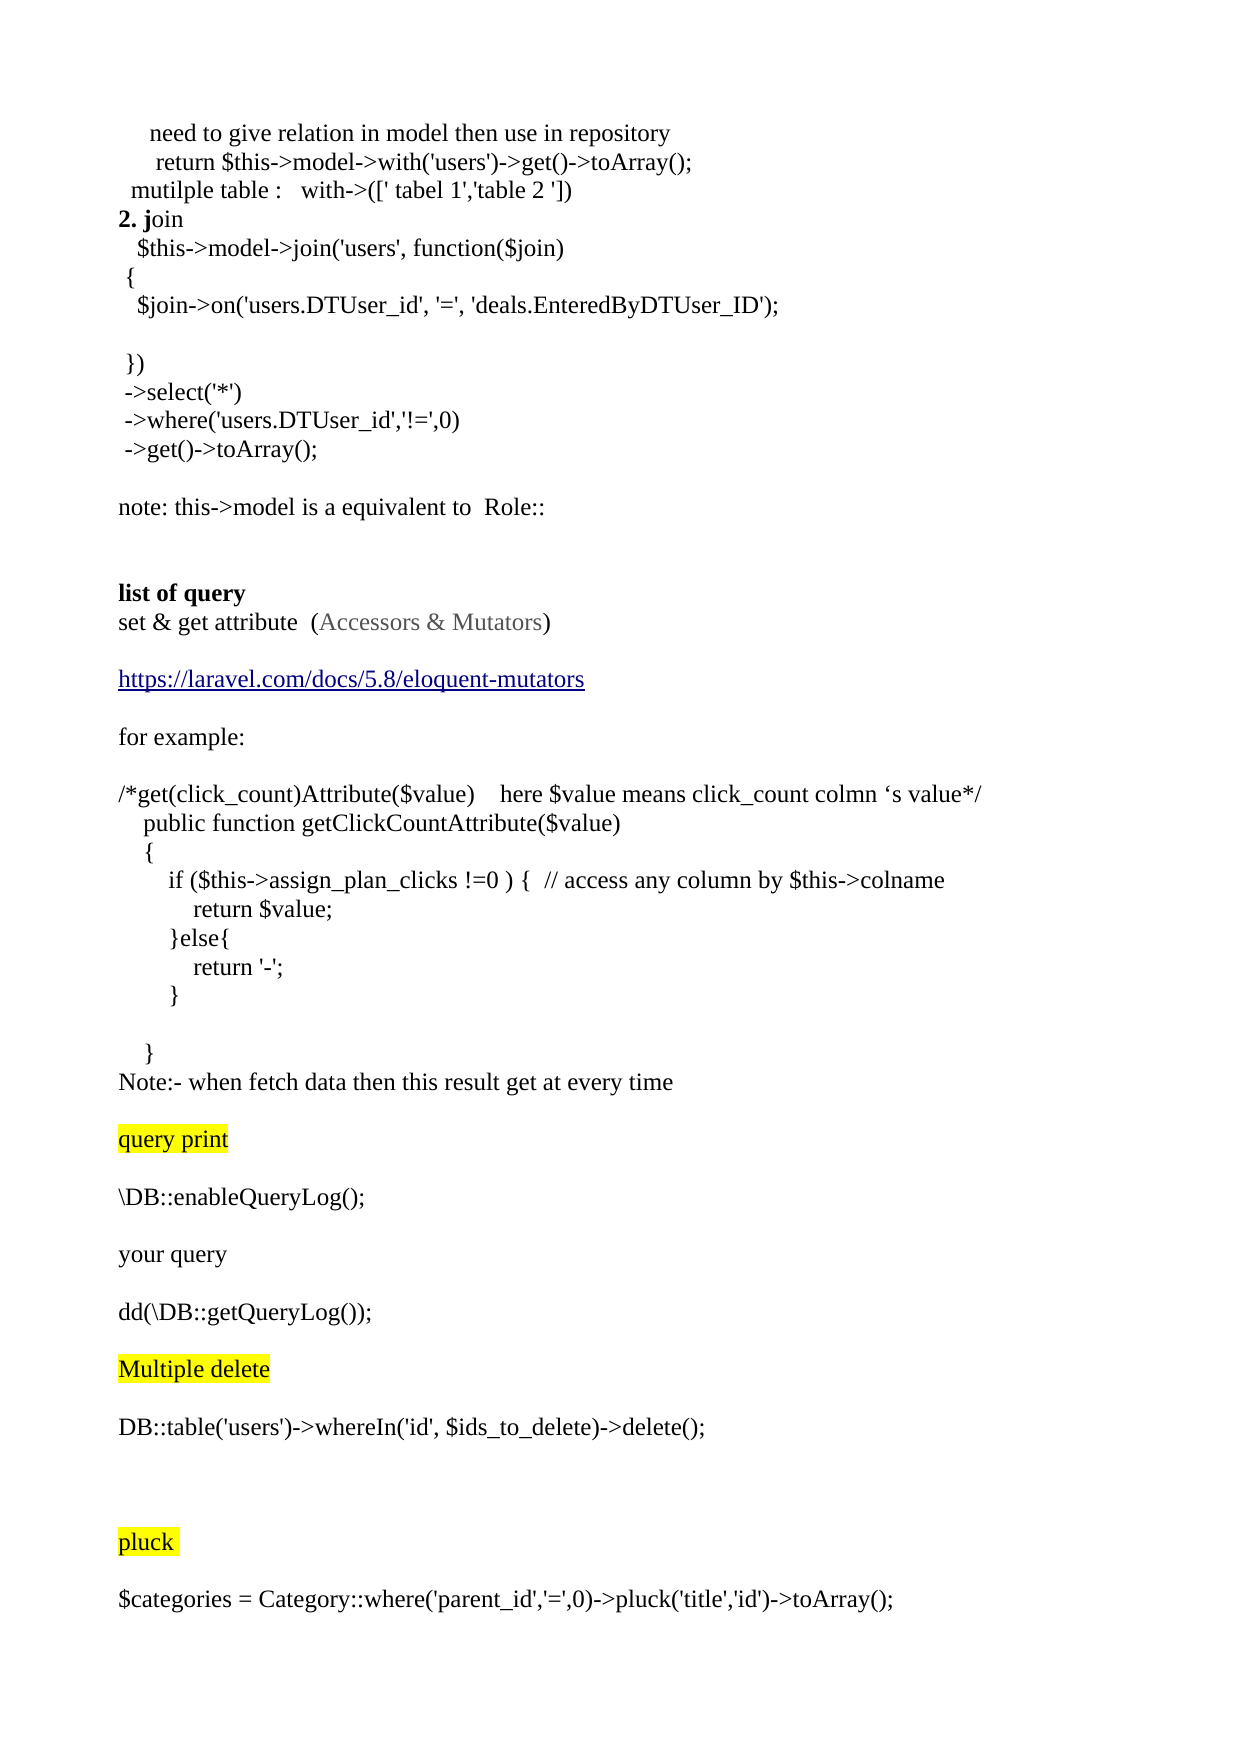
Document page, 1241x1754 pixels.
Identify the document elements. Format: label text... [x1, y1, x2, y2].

text { [118, 262, 1122, 291]
text set & get attribute (Accessors & Mutators) [118, 607, 1122, 636]
text note: this->model is a equivalent to Role:: [118, 492, 1122, 521]
text return '-'; [118, 952, 1122, 981]
text mutilple table : with->([' tabel 1','table 2 ']) [118, 176, 1122, 204]
text pluck [118, 1527, 1122, 1556]
text ->where('users.DTUser_id','!=',0) [118, 406, 1122, 434]
text for example: [118, 722, 1122, 751]
text list of query [118, 578, 1122, 607]
text if ($this->assign_plan_clicks !=0 ) { // access any column by $this->colname [118, 866, 1122, 894]
text https://laravel.com/docs/5.8/eloquent-mutators [118, 664, 1122, 693]
text }else{ [118, 923, 1122, 952]
text your query [118, 1239, 1122, 1268]
text 2. join [118, 204, 1122, 233]
text public function getClickCountAttribute($value) [118, 808, 1122, 837]
text /*get(click_count)Attribute($value) here $value means click_count colmn ‘s value*/ [118, 779, 1122, 808]
text } [118, 981, 1122, 1009]
text { [118, 837, 1122, 866]
text $this->model->join('users', function($join) [118, 233, 1122, 262]
text Note:- when fetch data then this result get at every time [118, 1067, 1122, 1096]
text need to give relation in model then use in repository [118, 118, 1122, 147]
text return $value; [118, 894, 1122, 923]
text }) [118, 348, 1122, 377]
text Multiple delete [118, 1354, 1122, 1383]
text $join->on('users.DTUser_id', '=', 'deals.EnteredByDTUser_ID'); [118, 291, 1122, 319]
text dd(\DB::getQueryLog()); [118, 1297, 1122, 1326]
text } [118, 1038, 1122, 1067]
text ->select('*') [118, 377, 1122, 406]
text query print [118, 1124, 1122, 1153]
text ->get()->toArray(); [118, 434, 1122, 463]
text DB::table('users')->whereIn('id', $ids_to_delete)->delete(); [118, 1412, 1122, 1441]
text \DB::enableQueryLog(); [118, 1182, 1122, 1211]
text return $this->model->with('users')->get()->toArray(); [118, 147, 1122, 176]
text $categories = Category::where('parent_id','=',0)->pluck('title','id')->toArray(); [118, 1584, 1122, 1613]
